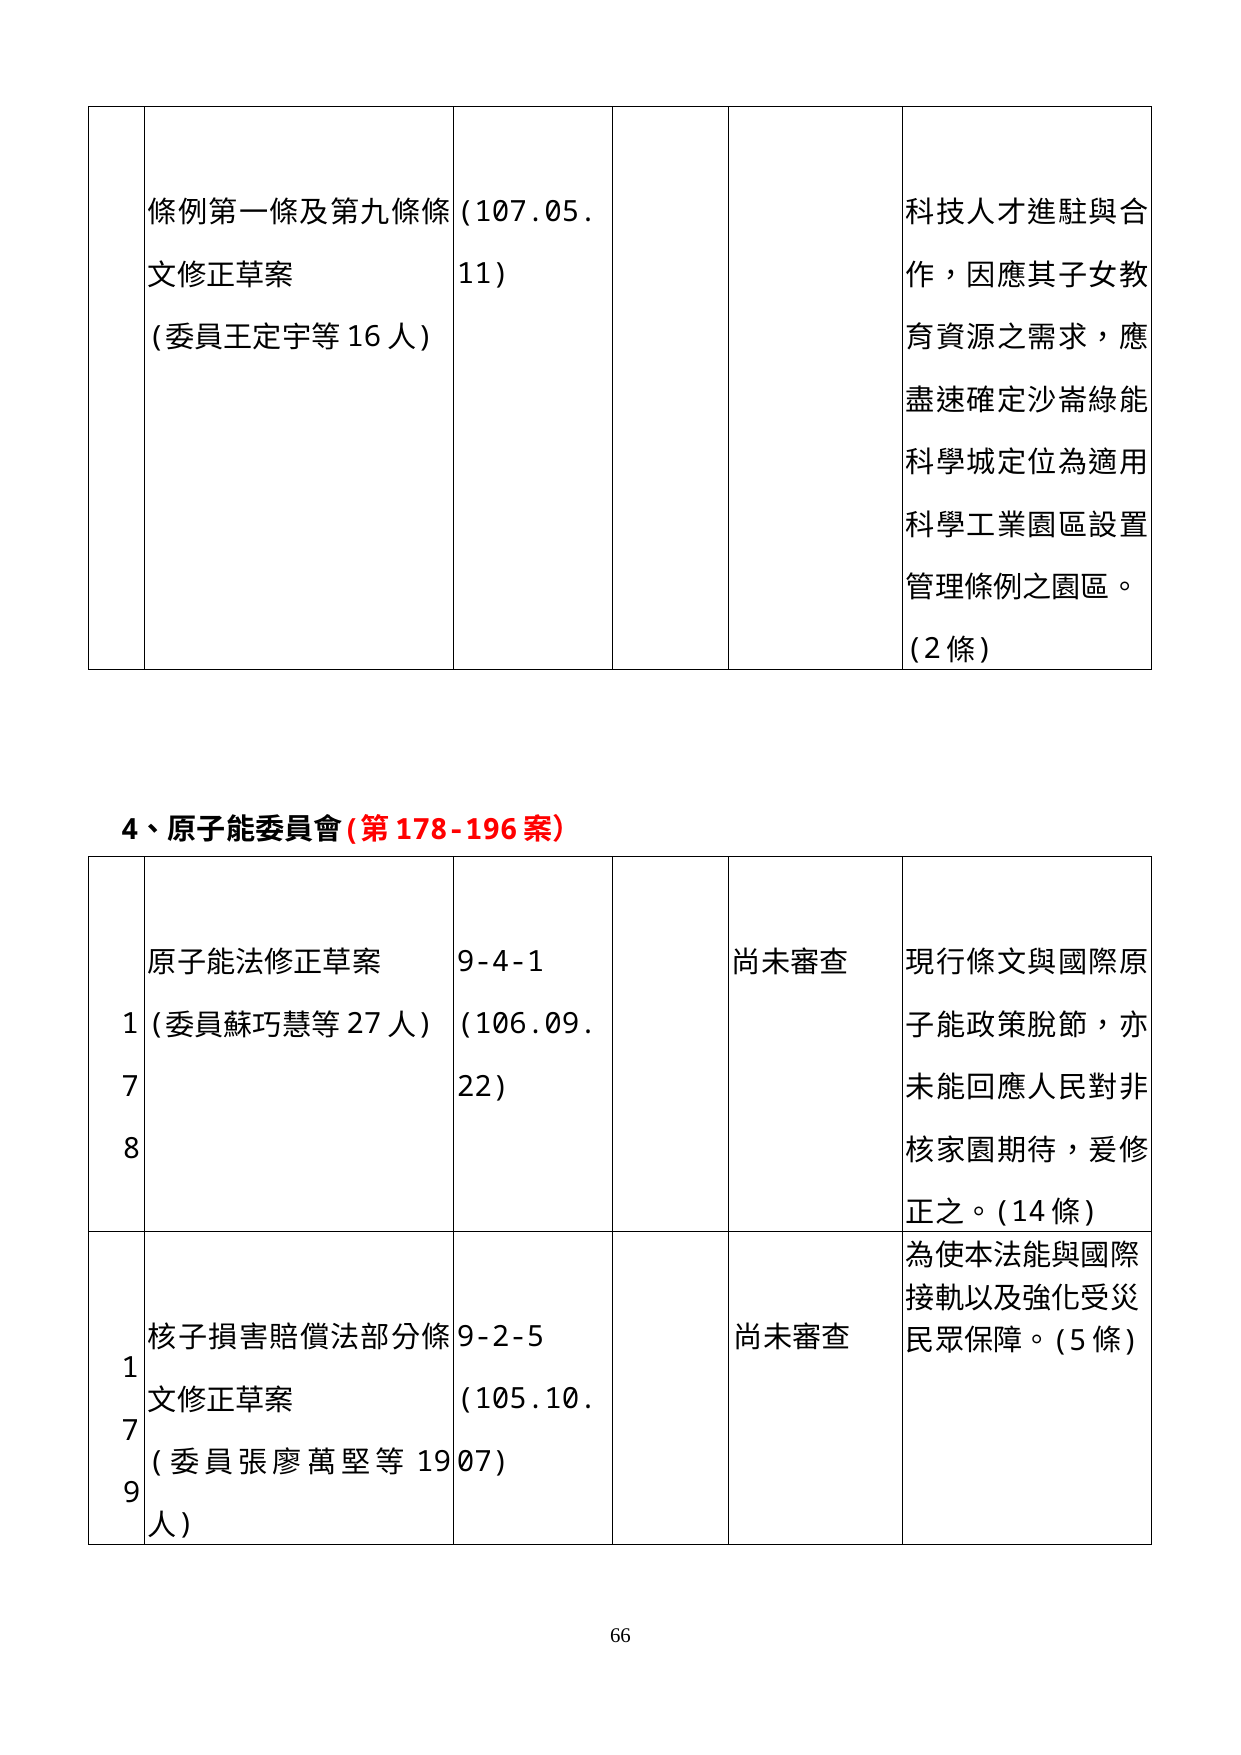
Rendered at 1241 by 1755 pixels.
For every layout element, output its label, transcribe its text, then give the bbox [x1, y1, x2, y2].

table_header 原子能法修正草案 (委員蘇巧慧等27人) [145, 857, 453, 1231]
table_cell 條例第一條及第九條條文修正草案 (委員王定宇等16人) [145, 107, 453, 668]
table_cell [613, 107, 728, 668]
table_cell [89, 1232, 144, 1543]
table_cell 9-2-5 (105.10.07) [454, 1232, 612, 1543]
table_header 現行條文與國際原子能政策脫節，亦未能回應人民對非核家園期待，爰修正之。(14條) [903, 857, 1151, 1231]
table_cell 科技人才進駐與合作，因應其子女教育資源之需求，應盡速確定沙崙綠能科學城定位為適用科學工業園區設置管理條例之園區。 (2條) [903, 107, 1151, 668]
table_cell [89, 107, 144, 668]
table_cell (107.05.11) [454, 107, 612, 668]
text 4、原子能委員會(第178-196案） [89, 806, 1152, 848]
table_header 9-4-1 (106.09.22) [454, 857, 612, 1231]
table_header [613, 857, 728, 1231]
table_header [89, 857, 144, 1231]
table_cell [613, 1232, 728, 1543]
table_cell 為使本法能與國際接軌以及強化受災民眾保障。(5條) [903, 1232, 1151, 1543]
table_cell 核子損害賠償法部分條文修正草案 (委員張廖萬堅等19人) [145, 1232, 453, 1543]
table_header 尚未審查 [729, 857, 902, 1231]
table_cell [729, 107, 902, 668]
table_cell 尚未審查 [729, 1232, 902, 1543]
